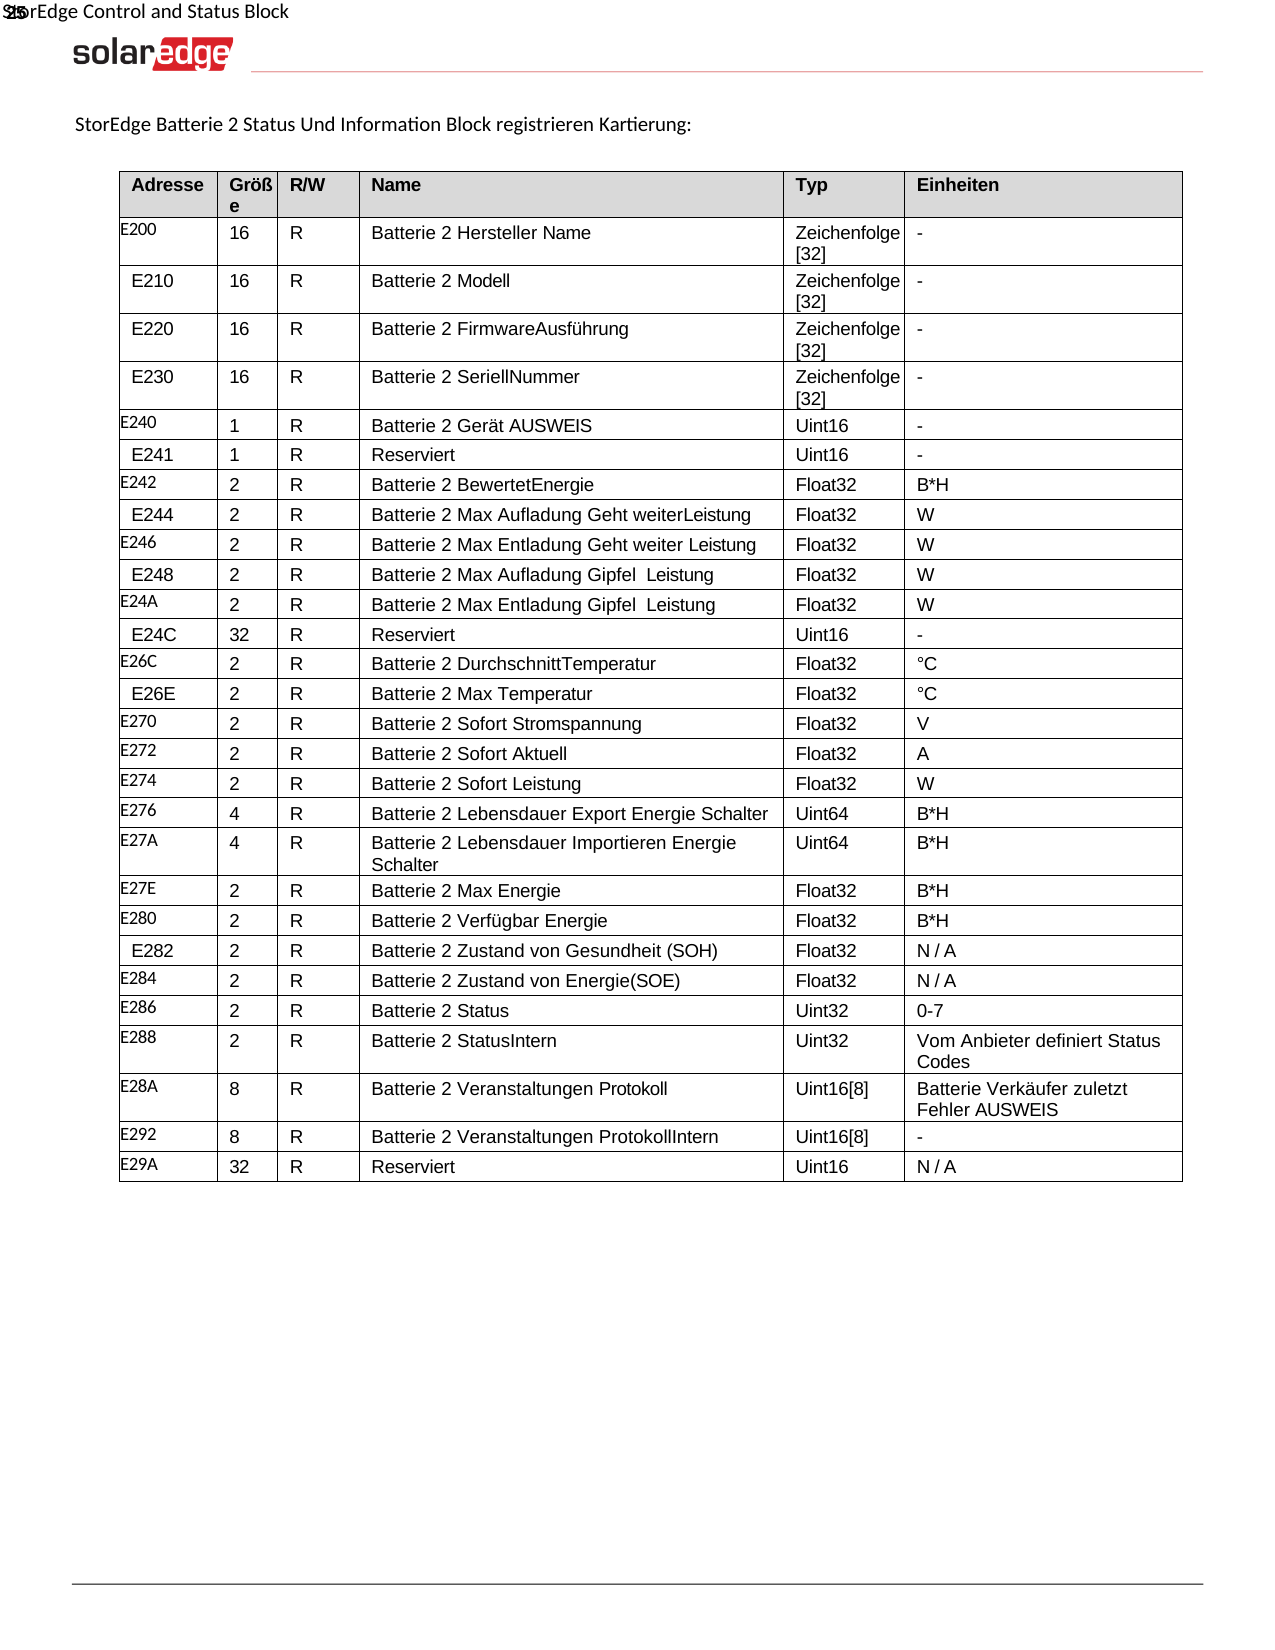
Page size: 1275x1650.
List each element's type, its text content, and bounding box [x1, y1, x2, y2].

table_cell E270 [120, 709, 217, 738]
table_cell E27A [120, 828, 217, 875]
table_cell W [905, 560, 1182, 588]
table_cell E28A [120, 1074, 217, 1121]
table_cell Uint64 [784, 798, 904, 827]
table_cell - [905, 314, 1182, 361]
table_cell 16 [218, 266, 277, 313]
table_cell 1 [218, 440, 277, 469]
table_cell Uint16 [784, 619, 904, 648]
table_cell R [278, 679, 359, 708]
table_cell °C [905, 649, 1182, 678]
table_cell Vom Anbieter definiert Status Codes [905, 1026, 1182, 1073]
table_cell E230 [120, 362, 217, 409]
table_cell E288 [120, 1026, 217, 1073]
table_cell B*H [905, 828, 1182, 875]
table_cell Float32 [784, 470, 904, 499]
table_header Größe [218, 172, 277, 217]
table_cell R [278, 769, 359, 797]
table_cell 2 [218, 1026, 277, 1073]
table_cell Float32 [784, 906, 904, 935]
table_cell 2 [218, 769, 277, 797]
table_cell °C [905, 679, 1182, 708]
table_cell R [278, 314, 359, 361]
table_cell W [905, 769, 1182, 797]
table_cell E248 [120, 560, 217, 588]
table_cell E280 [120, 906, 217, 935]
table_cell Batterie 2 Max Aufladung Gipfel Leistung [360, 560, 783, 588]
table_cell Uint16 [784, 410, 904, 439]
table_cell 8 [218, 1122, 277, 1151]
table_cell Zeichenfolge[32] [784, 218, 904, 265]
table_cell E284 [120, 966, 217, 995]
table_cell E292 [120, 1122, 217, 1151]
table_cell E200 [120, 218, 217, 265]
table_cell Batterie 2 Zustand von Energie(SOE) [360, 966, 783, 995]
table_cell R [278, 906, 359, 935]
table_cell 2 [218, 590, 277, 618]
table_cell R [278, 1074, 359, 1121]
table_cell - [905, 362, 1182, 409]
table_cell Batterie 2 Veranstaltungen ProtokollIntern [360, 1122, 783, 1151]
table_cell B*H [905, 470, 1182, 499]
table_cell A [905, 739, 1182, 767]
table_header Typ [784, 172, 904, 217]
table_cell - [905, 1122, 1182, 1151]
table_cell Batterie 2 Sofort Aktuell [360, 739, 783, 767]
table_cell Uint32 [784, 996, 904, 1024]
table_cell Batterie 2 Hersteller Name [360, 218, 783, 265]
picture [73, 37, 234, 71]
table_cell Reserviert [360, 1152, 783, 1181]
table_header Einheiten [905, 172, 1182, 217]
table_cell 2 [218, 530, 277, 558]
table_cell Batterie 2 Max Energie [360, 876, 783, 905]
table_cell Batterie 2 Sofort Leistung [360, 769, 783, 797]
table_cell V [905, 709, 1182, 738]
table_cell Batterie 2 Max Aufladung Geht weiterLeistung [360, 500, 783, 529]
table_cell 0-7 [905, 996, 1182, 1024]
table_cell Uint16[8] [784, 1074, 904, 1121]
table_cell B*H [905, 876, 1182, 905]
table_cell 2 [218, 649, 277, 678]
table_cell E27E [120, 876, 217, 905]
table_cell W [905, 500, 1182, 529]
table_cell Zeichenfolge[32] [784, 266, 904, 313]
table_cell E26C [120, 649, 217, 678]
table_cell 2 [218, 996, 277, 1024]
table_cell R [278, 530, 359, 558]
table_cell R [278, 470, 359, 499]
table_cell Zeichenfolge[32] [784, 362, 904, 409]
table_cell Float32 [784, 679, 904, 708]
table_cell R [278, 1152, 359, 1181]
table_cell - [905, 410, 1182, 439]
table_cell Float32 [784, 530, 904, 558]
table_cell R [278, 1122, 359, 1151]
table_cell Uint16 [784, 440, 904, 469]
table_cell Batterie 2 Status [360, 996, 783, 1024]
table_cell Float32 [784, 739, 904, 767]
table_cell 2 [218, 470, 277, 499]
table_cell R [278, 410, 359, 439]
table_cell E210 [120, 266, 217, 313]
table_cell N / A [905, 1152, 1182, 1181]
table_cell Zeichenfolge[32] [784, 314, 904, 361]
table_cell 2 [218, 876, 277, 905]
table_cell 2 [218, 709, 277, 738]
table_cell Batterie 2 BewertetEnergie [360, 470, 783, 499]
table_cell 16 [218, 362, 277, 409]
table_cell Float32 [784, 560, 904, 588]
table_cell B*H [905, 906, 1182, 935]
table_cell 16 [218, 218, 277, 265]
table_cell E24C [120, 619, 217, 648]
table_cell Batterie 2 FirmwareAusführung [360, 314, 783, 361]
table_cell Batterie 2 Veranstaltungen Protokoll [360, 1074, 783, 1121]
table_cell E26E [120, 679, 217, 708]
table_header R/W [278, 172, 359, 217]
table_cell E276 [120, 798, 217, 827]
table_cell R [278, 362, 359, 409]
table_cell 2 [218, 936, 277, 965]
table_cell R [278, 876, 359, 905]
table_cell E272 [120, 739, 217, 767]
table_cell - [905, 440, 1182, 469]
table_cell R [278, 798, 359, 827]
table_cell R [278, 560, 359, 588]
table_cell N / A [905, 966, 1182, 995]
table_cell 1 [218, 410, 277, 439]
table_cell R [278, 996, 359, 1024]
table_cell R [278, 739, 359, 767]
table_cell R [278, 500, 359, 529]
table_cell Batterie 2 Gerät AUSWEIS [360, 410, 783, 439]
table_cell 32 [218, 1152, 277, 1181]
table_cell Batterie 2 Max Entladung Gipfel Leistung [360, 590, 783, 618]
table_cell R [278, 709, 359, 738]
table_cell W [905, 590, 1182, 618]
table_cell E244 [120, 500, 217, 529]
table_cell Batterie 2 StatusIntern [360, 1026, 783, 1073]
table_cell R [278, 966, 359, 995]
table_cell Uint64 [784, 828, 904, 875]
table_cell E242 [120, 470, 217, 499]
table_cell R [278, 828, 359, 875]
table_cell 2 [218, 966, 277, 995]
table_cell E286 [120, 996, 217, 1024]
table_cell Float32 [784, 709, 904, 738]
table_cell Uint16 [784, 1152, 904, 1181]
table_cell R [278, 218, 359, 265]
table_cell Uint16[8] [784, 1122, 904, 1151]
table_cell E24A [120, 590, 217, 618]
table_cell 2 [218, 739, 277, 767]
table_cell E274 [120, 769, 217, 797]
table_cell Batterie 2 Max Temperatur [360, 679, 783, 708]
table_cell Batterie 2 Lebensdauer Export Energie Schalter [360, 798, 783, 827]
table_cell 2 [218, 679, 277, 708]
table_cell E240 [120, 410, 217, 439]
table_cell Batterie 2 Sofort Stromspannung [360, 709, 783, 738]
table_cell Reserviert [360, 619, 783, 648]
table_cell - [905, 619, 1182, 648]
table_cell Batterie 2 Modell [360, 266, 783, 313]
table_cell Batterie 2 Verfügbar Energie [360, 906, 783, 935]
table_cell Batterie 2 Zustand von Gesundheit (SOH) [360, 936, 783, 965]
table_cell R [278, 936, 359, 965]
table_cell E241 [120, 440, 217, 469]
table_cell Batterie 2 DurchschnittTemperatur [360, 649, 783, 678]
table_cell Batterie 2 SeriellNummer [360, 362, 783, 409]
table_cell R [278, 440, 359, 469]
table_cell Batterie 2 Max Entladung Geht weiter Leistung [360, 530, 783, 558]
table_cell - [905, 266, 1182, 313]
table_header Adresse [120, 172, 217, 217]
table_cell 2 [218, 906, 277, 935]
table_cell Float32 [784, 966, 904, 995]
table_cell E246 [120, 530, 217, 558]
table_cell R [278, 1026, 359, 1073]
table_cell Float32 [784, 590, 904, 618]
table_cell Float32 [784, 876, 904, 905]
table_cell 2 [218, 560, 277, 588]
table_cell Float32 [784, 936, 904, 965]
table_cell - [905, 218, 1182, 265]
table_cell R [278, 266, 359, 313]
table_cell 32 [218, 619, 277, 648]
table_cell W [905, 530, 1182, 558]
table_cell Batterie Verkäufer zuletzt Fehler AUSWEIS [905, 1074, 1182, 1121]
text StorEdge Batterie 2 Status Und Information Block registrieren Kartierung: [75, 111, 1239, 137]
table_header Name [360, 172, 783, 217]
table_cell 4 [218, 798, 277, 827]
table_cell E220 [120, 314, 217, 361]
table_cell Float32 [784, 500, 904, 529]
table_cell 8 [218, 1074, 277, 1121]
table_cell 4 [218, 828, 277, 875]
table_cell R [278, 649, 359, 678]
table_cell R [278, 590, 359, 618]
table_cell B*H [905, 798, 1182, 827]
table_cell E29A [120, 1152, 217, 1181]
table_cell R [278, 619, 359, 648]
table_cell N / A [905, 936, 1182, 965]
table_cell Float32 [784, 649, 904, 678]
table_cell Uint32 [784, 1026, 904, 1073]
table_cell 2 [218, 500, 277, 529]
table_cell E282 [120, 936, 217, 965]
table_cell Reserviert [360, 440, 783, 469]
table_cell 16 [218, 314, 277, 361]
table_cell Batterie 2 Lebensdauer Importieren Energie Schalter [360, 828, 783, 875]
table_cell Float32 [784, 769, 904, 797]
